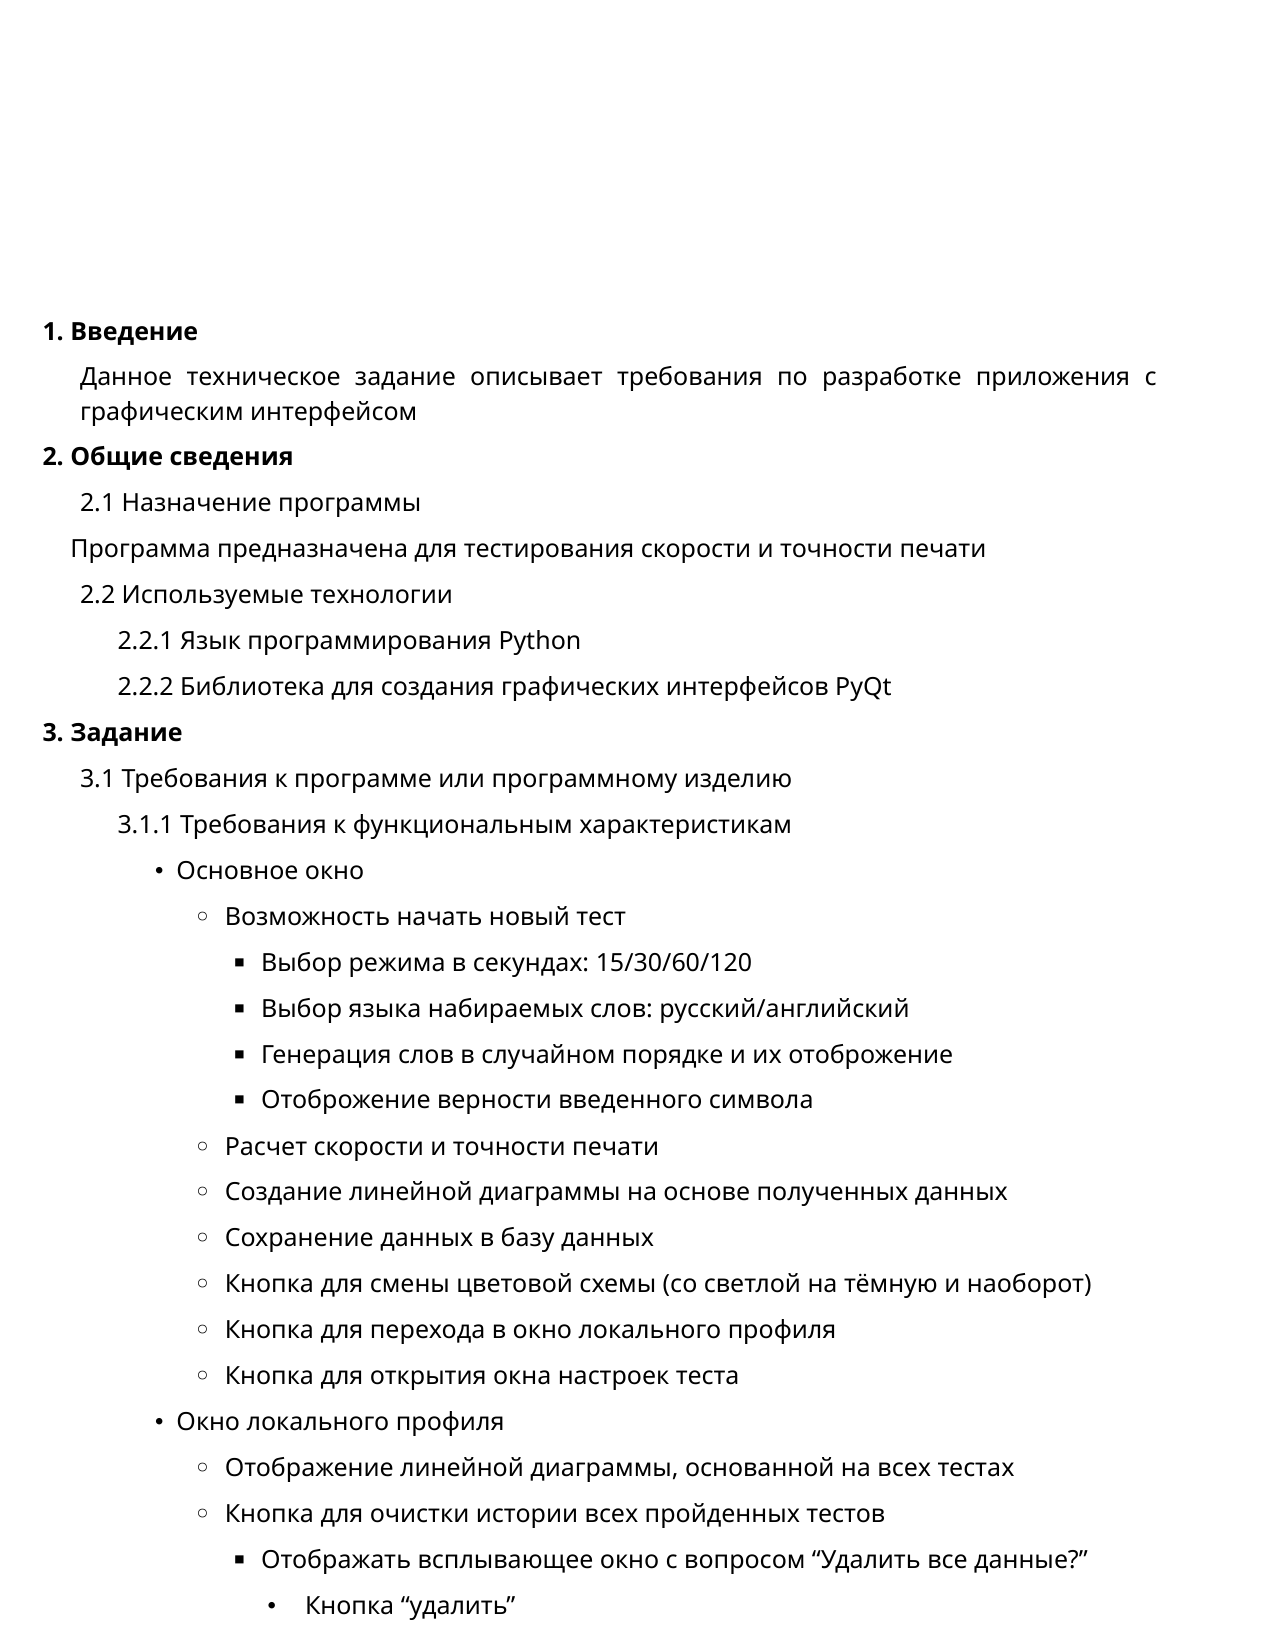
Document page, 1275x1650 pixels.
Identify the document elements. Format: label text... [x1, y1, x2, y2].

list Назначение программы [80, 485, 1158, 519]
list Общие сведения [42, 439, 1158, 473]
list Отображение линейной диаграммы, основанной на всех тестах [192, 1450, 1158, 1484]
list Программа предназначена для тестирования скорости и точности печати [33, 531, 1158, 565]
list Кнопка для смены цветовой схемы (со светлой на тёмную и наоборот) [192, 1266, 1158, 1300]
list Требования к функциональным характеристикам [117, 807, 1158, 841]
list Создание линейной диаграммы на основе полученных данных [192, 1174, 1158, 1208]
list Задание [42, 715, 1158, 749]
list Отображать всплывающее окно с вопросом “Удалить все данные?” [230, 1542, 1158, 1576]
list Основное окно [155, 852, 1158, 887]
list Расчет скорости и точности печати [192, 1128, 1158, 1162]
list Библиотека для создания графических интерфейсов PyQt [117, 669, 1158, 703]
list Кнопка для перехода в окно локального профиля [192, 1312, 1158, 1346]
list Возможность начать новый тест [192, 898, 1158, 932]
list Выбор языка набираемых слов: русский/английский [230, 990, 1158, 1024]
list Кнопка для открытия окна настроек теста [192, 1358, 1158, 1392]
list Кнопка “удалить” [267, 1587, 1158, 1622]
list Введение [42, 313, 1158, 347]
list Отоброжение верности введенного символа [230, 1082, 1158, 1116]
list Требования к программе или программному изделию [80, 761, 1158, 795]
list Кнопка для очистки истории всех пройденных тестов [192, 1496, 1158, 1530]
list Язык программирования Python [117, 623, 1158, 657]
list Данное техническое задание описывает требования по разработке приложения с графическим интерфейсом [42, 359, 1158, 427]
list Окно локального профиля [155, 1404, 1158, 1438]
list Генерация слов в случайном порядке и их отоброжение [230, 1036, 1158, 1070]
list Выбор режима в секундах: 15/30/60/120 [230, 944, 1158, 978]
list Используемые технологии [80, 577, 1158, 611]
list Сохранение данных в базу данных [192, 1220, 1158, 1254]
